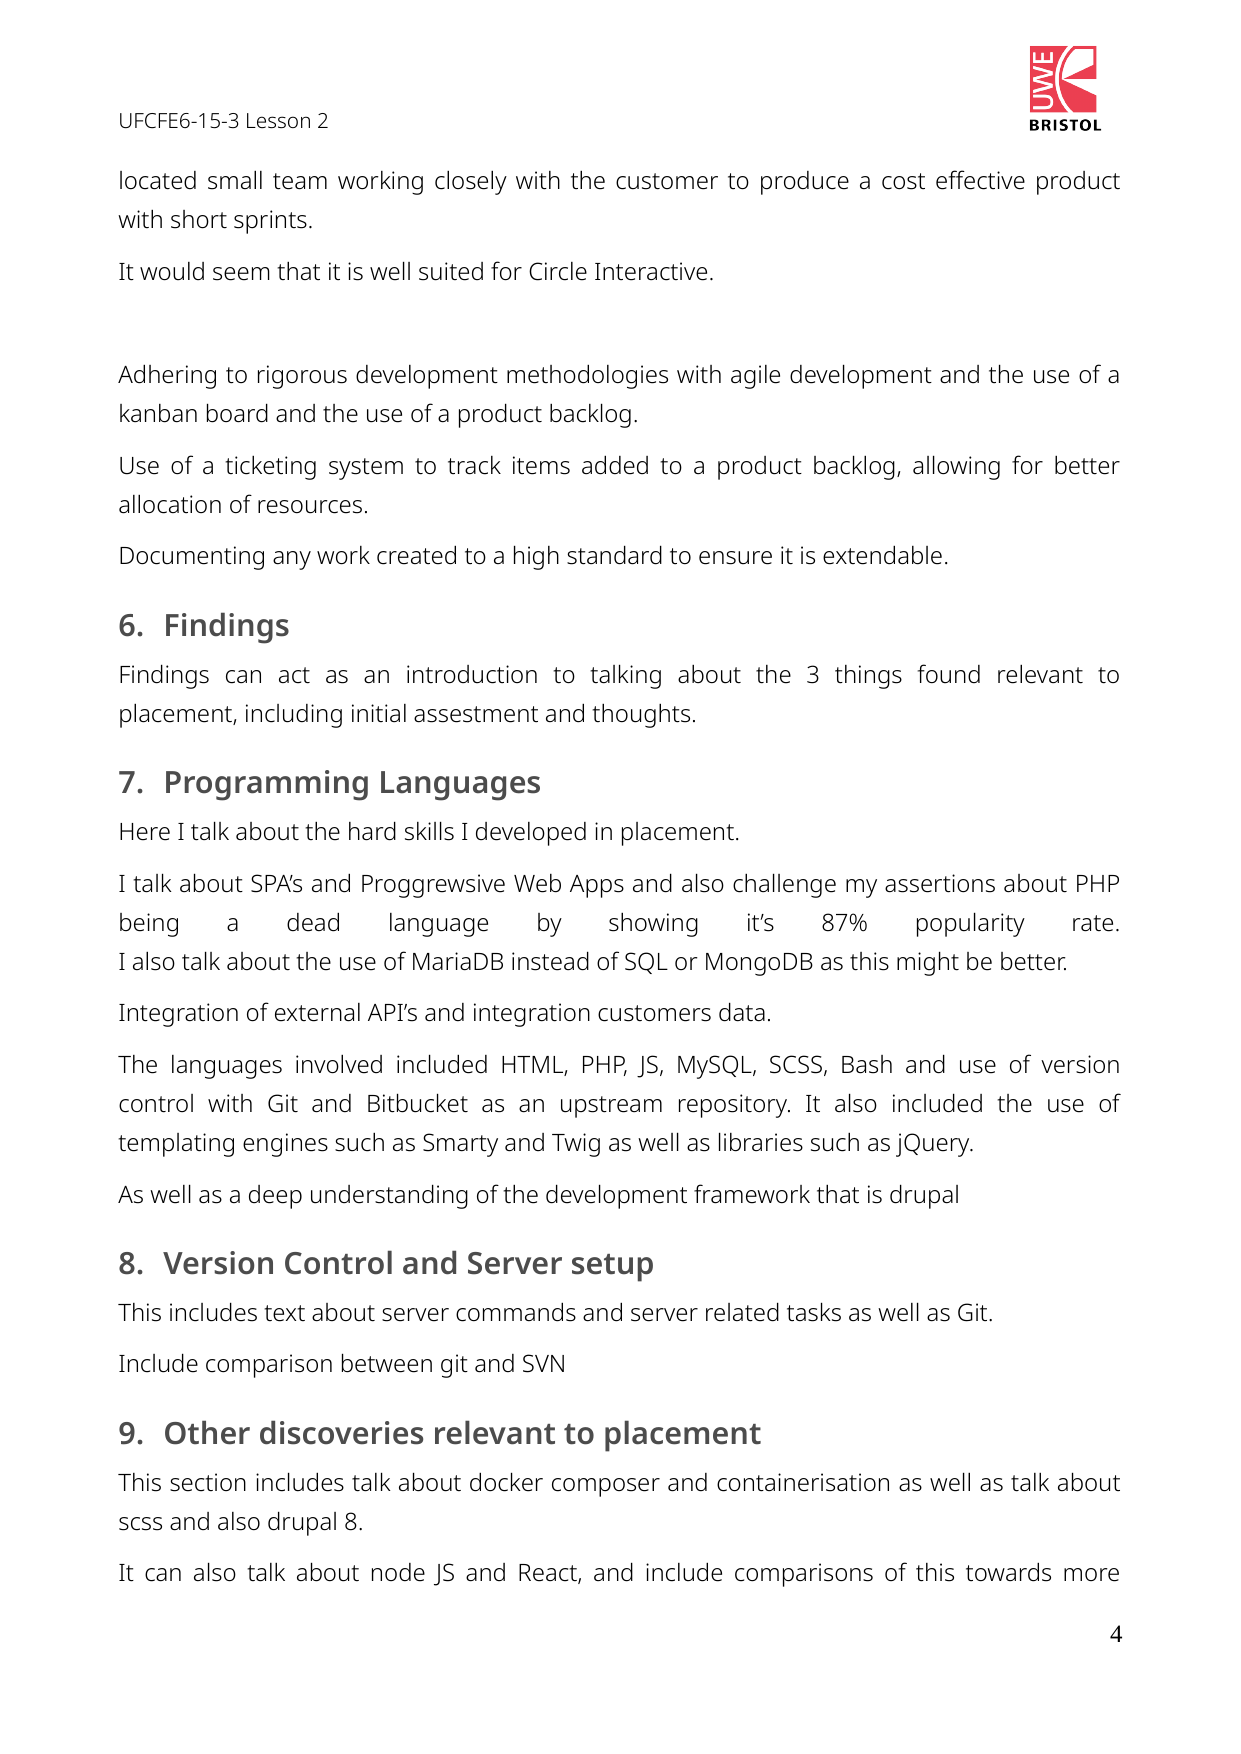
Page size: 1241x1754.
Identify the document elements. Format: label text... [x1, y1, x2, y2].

subtitle Programming Languages [118, 761, 1122, 802]
text Findings can act as an introduction to talking about the 3 things found relevant to placement, including initial assestment and thoughts. [118, 657, 1122, 729]
text I talk about SPA’s and Proggrewsive Web Apps and also challenge my assertions about PHP being a dead language by showing it’s 87% popularity rate. I also talk about the use of MariaDB instead of SQL or MongoDB as this might be better. [118, 866, 1122, 977]
text Integration of external API’s and integration customers data. [118, 996, 1122, 1029]
text Adhering to rigorous development methodologies with agile development and the use of a kanban board and the use of a product backlog. [118, 358, 1122, 429]
text As well as a deep understanding of the development framework that is drupal [118, 1177, 1122, 1210]
subtitle Other discoveries relevant to placement [118, 1411, 1122, 1453]
subtitle Version Control and Server setup [118, 1241, 1122, 1283]
text It would seem that it is well suited for Circle Interactive. [118, 255, 1122, 287]
picture [1012, 35, 1119, 141]
text This section includes talk about docker composer and containerisation as well as talk about scss and also drupal 8. [118, 1466, 1122, 1537]
text It can also talk about node JS and React, and include comparisons of this towards more [118, 1556, 1122, 1589]
text This includes text about server commands and server related tasks as well as Git. [118, 1296, 1122, 1328]
subtitle Findings [118, 603, 1122, 645]
text Here I talk about the hard skills I developed in placement. [118, 815, 1122, 847]
text located small team working closely with the customer to produce a cost effective product with short sprints. [118, 164, 1122, 236]
text Documenting any work created to a high standard to ensure it is extendable. [118, 539, 1122, 572]
text The languages involved included HTML, PHP, JS, MySQL, SCSS, Bash and use of version control with Git and Bitbucket as an upstream repository. It also included the use of templating engines such as Smarty and Twig as well as libraries such as jQuery. [118, 1048, 1122, 1158]
text Include comparison between git and SVN [118, 1347, 1122, 1380]
text Use of a ticketing system to track items added to a product backlog, allowing for better allocation of resources. [118, 448, 1122, 520]
